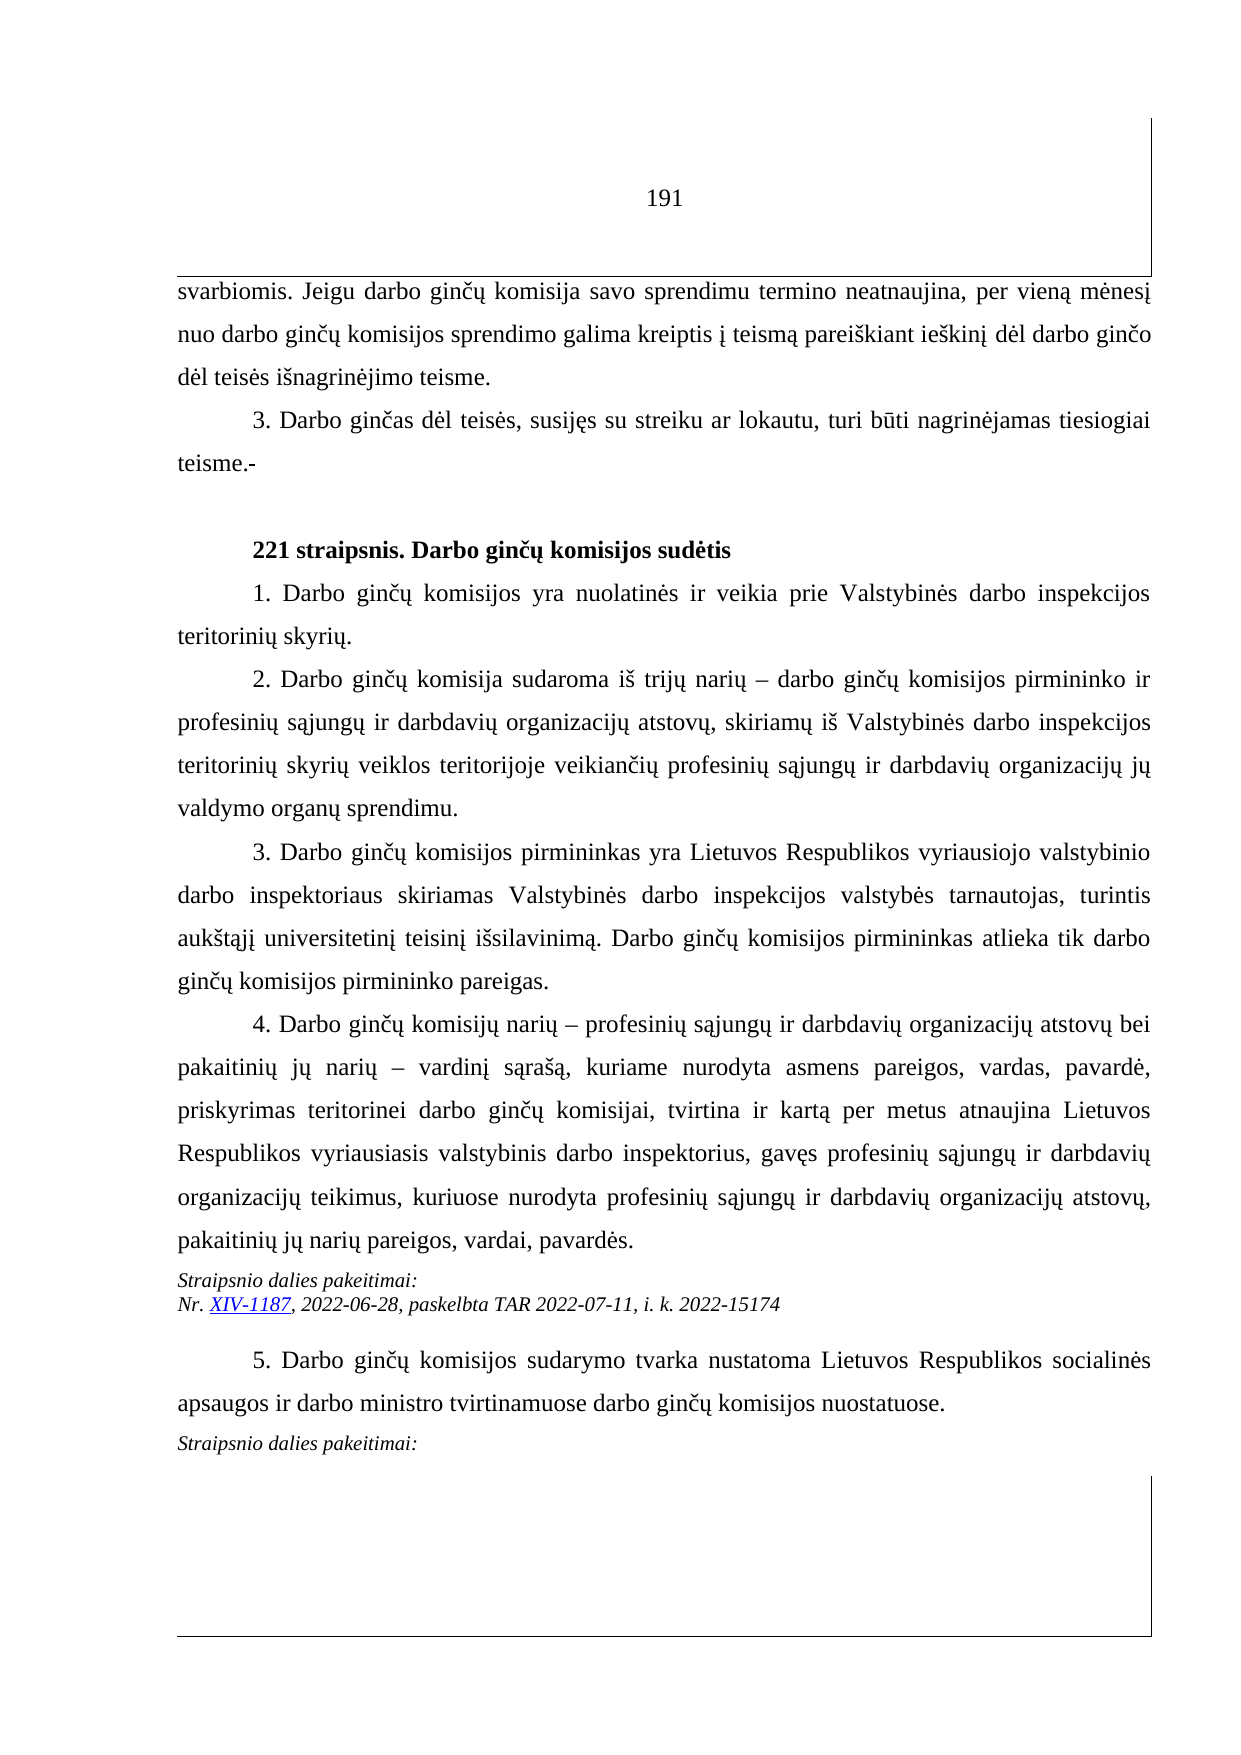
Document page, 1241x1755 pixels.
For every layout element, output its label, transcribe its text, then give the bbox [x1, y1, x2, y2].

text svarbiomis. Jeigu darbo ginčų komisija savo sprendimu termino neatnaujina, per vieną mėnesį nuo darbo ginčų komisijos sprendimo galima kreiptis į teismą pareiškiant ieškinį dėl darbo ginčo dėl teisės išnagrinėjimo teisme. [177, 276, 1152, 391]
text 3. Darbo ginčas dėl teisės, susijęs su streiku ar lokautu, turi būti nagrinėjamas tiesiogiai teisme. [177, 405, 1152, 477]
text Nr. XIV-1187, 2022-06-28, paskelbta TAR 2022-07-11, i. k. 2022-15174 [177, 1292, 1152, 1316]
text Straipsnio dalies pakeitimai: [177, 1431, 1152, 1455]
text 1. Darbo ginčų komisijos yra nuolatinės ir veikia prie Valstybinės darbo inspekcijos teritorinių skyrių. [177, 578, 1152, 650]
text 4. Darbo ginčų komisijų narių – profesinių sąjungų ir darbdavių organizacijų atstovų bei pakaitinių jų narių – vardinį sąrašą, kuriame nurodyta asmens pareigos, vardas, pavardė, priskyrimas teritorinei darbo ginčų komisijai, tvirtina ir kartą per metus atnaujina Lietuvos Respublikos vyriausiasis valstybinis darbo inspektorius, gavęs profesinių sąjungų ir darbdavių organizacijų teikimus, kuriuose nurodyta profesinių sąjungų ir darbdavių organizacijų atstovų, pakaitinių jų narių pareigos, vardai, pavardės. [177, 1009, 1152, 1253]
text 5. Darbo ginčų komisijos sudarymo tvarka nustatoma Lietuvos Respublikos socialinės apsaugos ir darbo ministro tvirtinamuose darbo ginčų komisijos nuostatuose. [177, 1345, 1152, 1417]
text Straipsnio dalies pakeitimai: [177, 1268, 1152, 1292]
subtitle 221 straipsnis. Darbo ginčų komisijos sudėtis [177, 535, 1152, 563]
text 3. Darbo ginčų komisijos pirmininkas yra Lietuvos Respublikos vyriausiojo valstybinio darbo inspektoriaus skiriamas Valstybinės darbo inspekcijos valstybės tarnautojas, turintis aukštąjį universitetinį teisinį išsilavinimą. Darbo ginčų komisijos pirmininkas atlieka tik darbo ginčų komisijos pirmininko pareigas. [177, 837, 1152, 995]
text 2. Darbo ginčų komisija sudaroma iš trijų narių – darbo ginčų komisijos pirmininko ir profesinių sąjungų ir darbdavių organizacijų atstovų, skiriamų iš Valstybinės darbo inspekcijos teritorinių skyrių veiklos teritorijoje veikiančių profesinių sąjungų ir darbdavių organizacijų jų valdymo organų sprendimu. [177, 664, 1152, 822]
